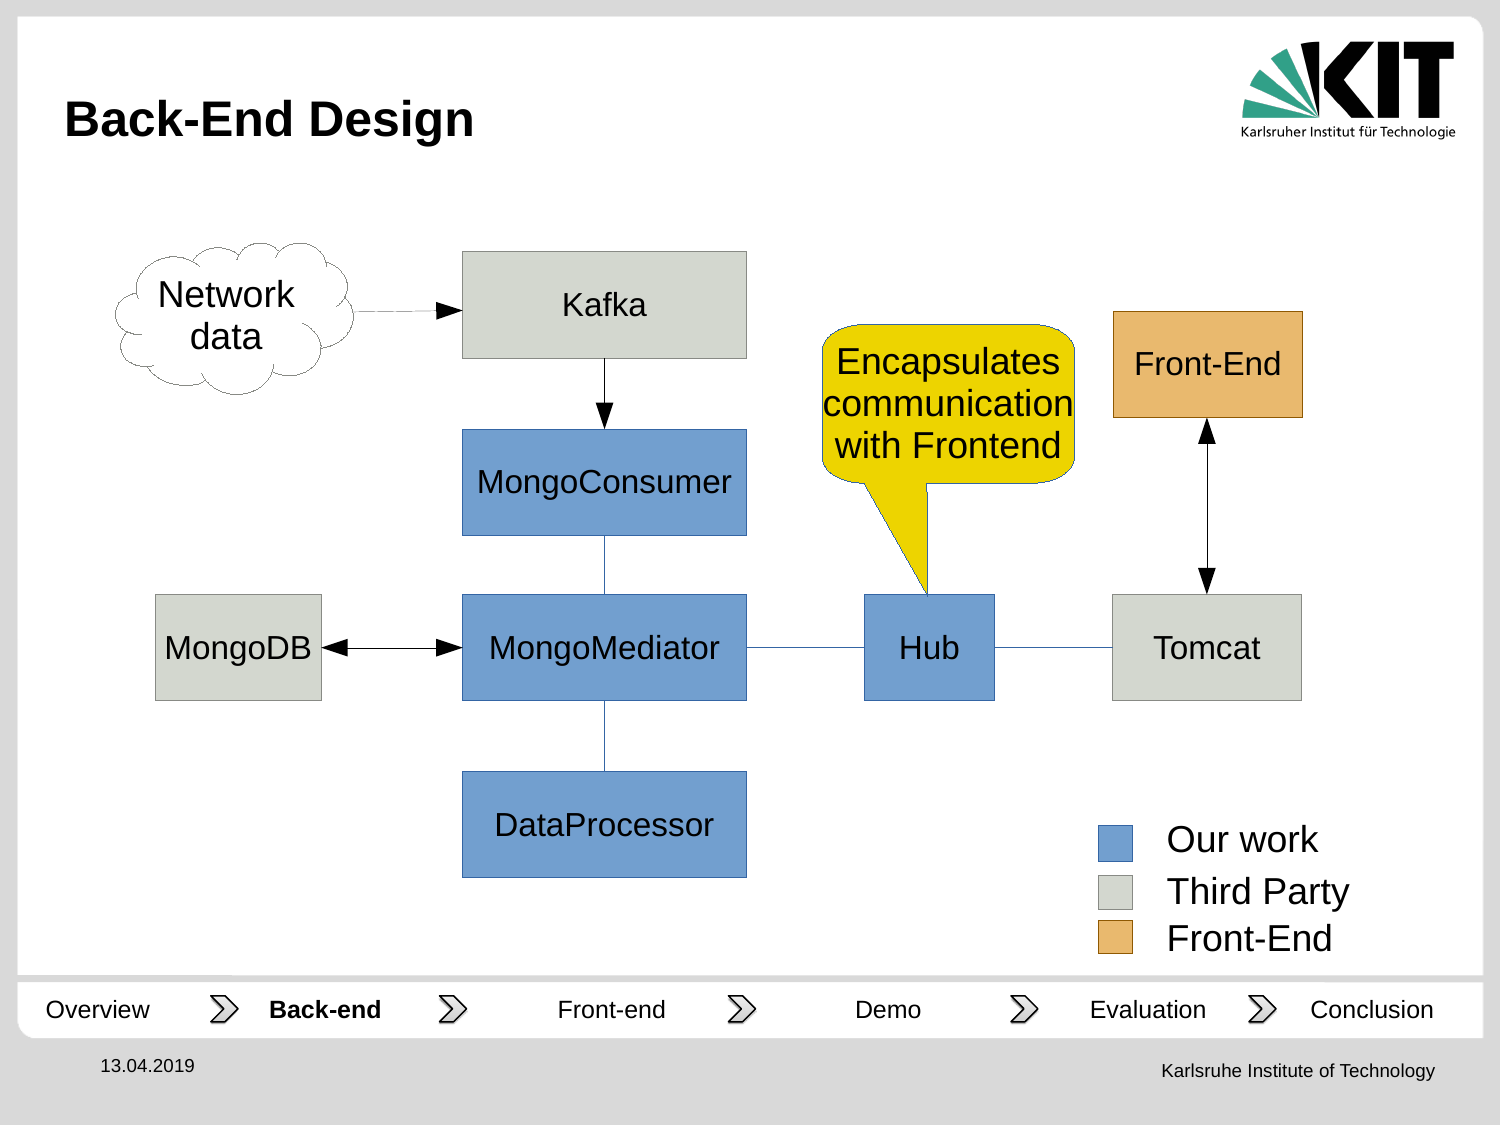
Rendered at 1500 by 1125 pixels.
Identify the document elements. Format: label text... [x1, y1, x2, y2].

text_box Network data [115, 243, 354, 395]
text_box [728, 995, 756, 1022]
text_box Third Party [1151, 863, 1366, 920]
text_box Front-End [1113, 311, 1303, 418]
text_box Our work [1151, 810, 1334, 863]
text_box Back-end [254, 986, 418, 1031]
text_box Encapsulates communication with Frontend [822, 324, 1075, 597]
text_box Front-End [1151, 910, 1349, 967]
title Back-End Design [64, 54, 1198, 147]
text_box 13.04.2019 [100, 1053, 272, 1113]
text_box MongoConsumer [462, 429, 747, 536]
text_box [1098, 825, 1133, 862]
text_box Demo [840, 986, 937, 1031]
text_box Kafka [462, 251, 747, 359]
text_box Overview [30, 986, 194, 1031]
text_box [1098, 875, 1133, 910]
text_box MongoDB [155, 594, 322, 701]
text_box Hub [864, 594, 995, 701]
text_box MongoMediator [462, 594, 747, 701]
picture [0, 0, 1500, 1125]
text_box [1098, 920, 1133, 954]
text_box [210, 995, 238, 1022]
text_box Tomcat [1112, 594, 1302, 701]
text_box Front-end [542, 986, 682, 1031]
text_box [1010, 995, 1038, 1022]
text_box DataProcessor [462, 771, 747, 878]
text_box Conclusion [1295, 986, 1500, 1031]
text_box [1248, 995, 1277, 1022]
text_box Evaluation [1075, 986, 1222, 1031]
text_box [439, 995, 467, 1022]
